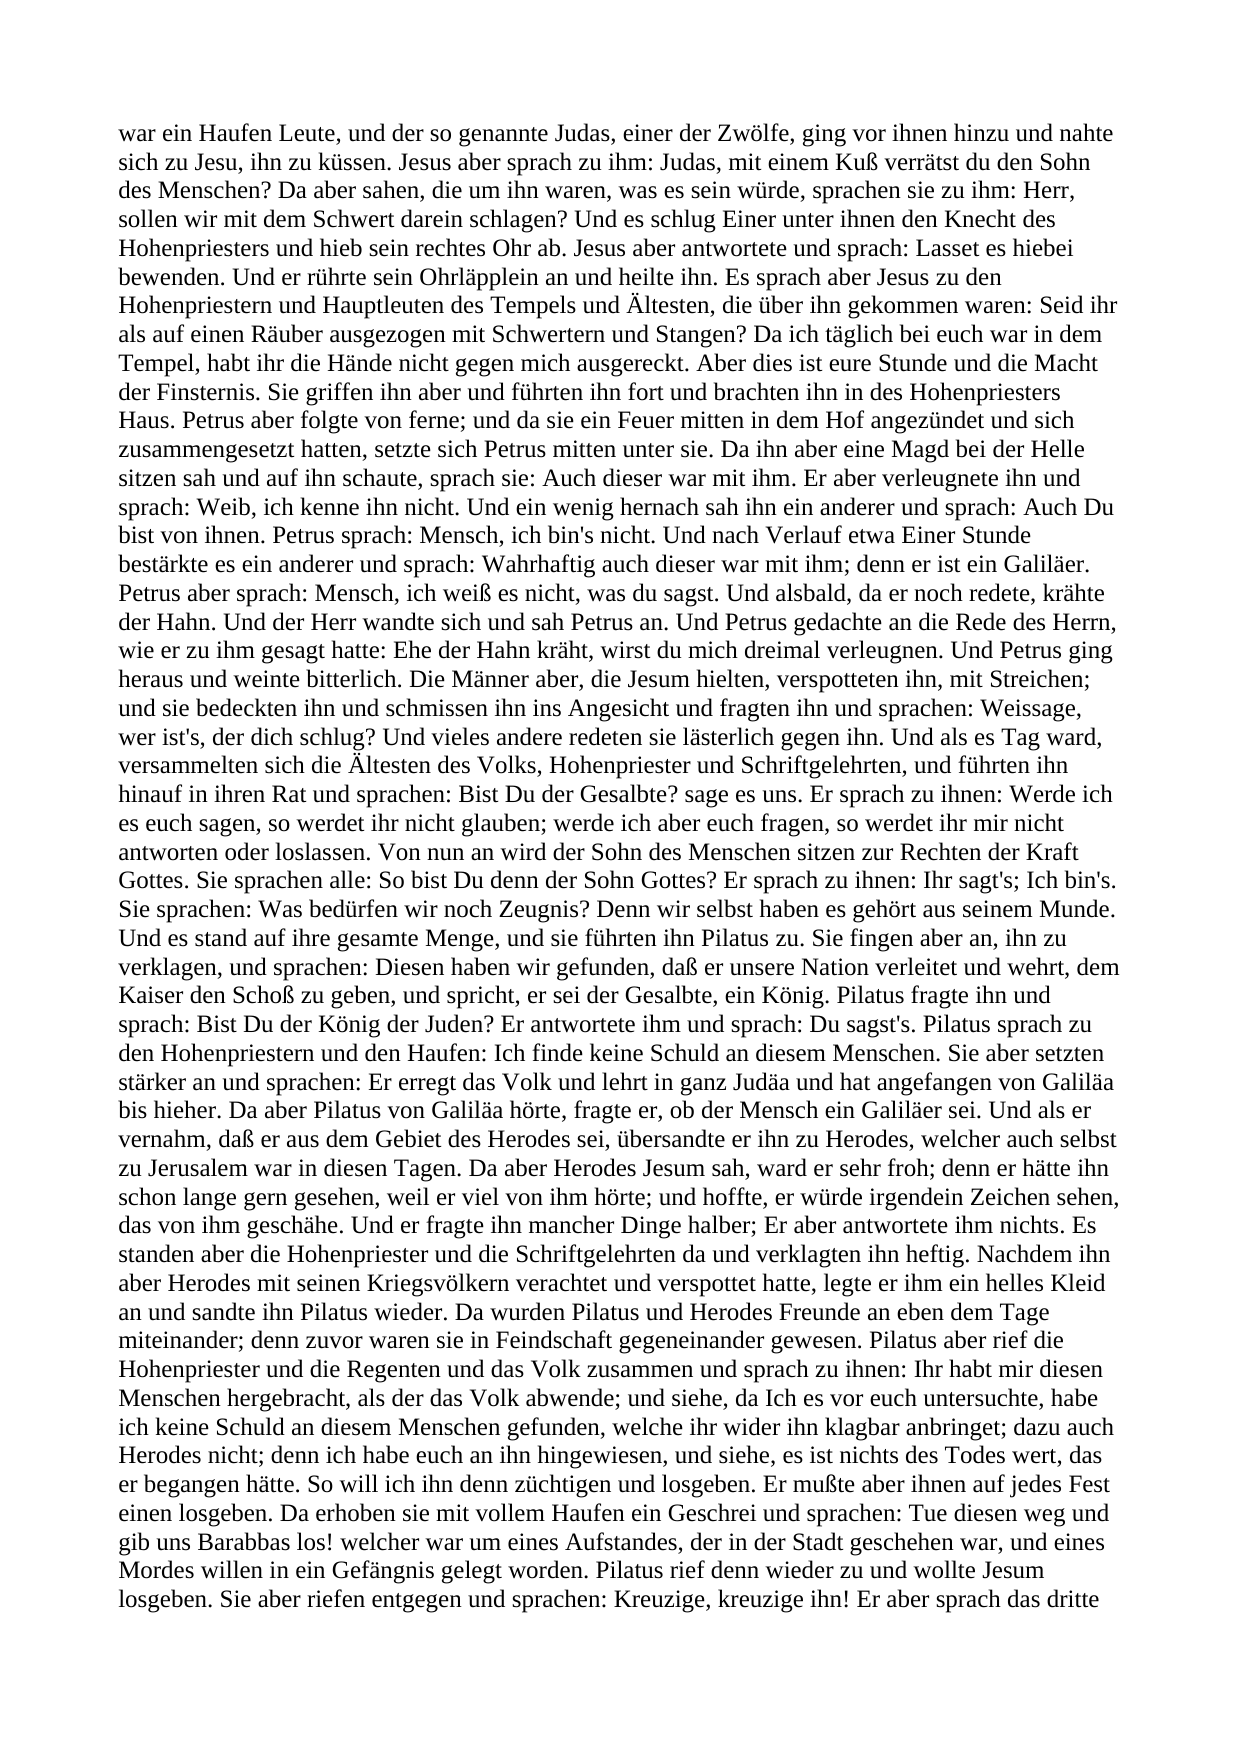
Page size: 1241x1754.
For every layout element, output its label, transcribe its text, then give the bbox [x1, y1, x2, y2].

text war ein Haufen Leute, und der so genannte Judas, einer der Zwölfe, ging vor ihnen hinzu und nahte sich zu Jesu, ihn zu küssen. Jesus aber sprach zu ihm: Judas, mit einem Kuß verrätst du den Sohn des Menschen? Da aber sahen, die um ihn waren, was es sein würde, sprachen sie zu ihm: Herr, sollen wir mit dem Schwert darein schlagen? Und es schlug Einer unter ihnen den Knecht des Hohenpriesters und hieb sein rechtes Ohr ab. Jesus aber antwortete und sprach: Lasset es hiebei bewenden. Und er rührte sein Ohrläpplein an und heilte ihn. Es sprach aber Jesus zu den Hohenpriestern und Hauptleuten des Tempels und Ältesten, die über ihn gekommen waren: Seid ihr als auf einen Räuber ausgezogen mit Schwertern und Stangen? Da ich täglich bei euch war in dem Tempel, habt ihr die Hände nicht gegen mich ausgereckt. Aber dies ist eure Stunde und die Macht der Finsternis. Sie griffen ihn aber und führten ihn fort und brachten ihn in des Hohenpriesters Haus. Petrus aber folgte von ferne; und da sie ein Feuer mitten in dem Hof angezündet und sich zusammengesetzt hatten, setzte sich Petrus mitten unter sie. Da ihn aber eine Magd bei der Helle sitzen sah und auf ihn schaute, sprach sie: Auch dieser war mit ihm. Er aber verleugnete ihn und sprach: Weib, ich kenne ihn nicht. Und ein wenig hernach sah ihn ein anderer und sprach: Auch Du bist von ihnen. Petrus sprach: Mensch, ich bin's nicht. Und nach Verlauf etwa Einer Stunde bestärkte es ein anderer und sprach: Wahrhaftig auch dieser war mit ihm; denn er ist ein Galiläer. Petrus aber sprach: Mensch, ich weiß es nicht, was du sagst. Und alsbald, da er noch redete, krähte der Hahn. Und der Herr wandte sich und sah Petrus an. Und Petrus gedachte an die Rede des Herrn, wie er zu ihm gesagt hatte: Ehe der Hahn kräht, wirst du mich dreimal verleugnen. Und Petrus ging heraus und weinte bitterlich. Die Männer aber, die Jesum hielten, verspotteten ihn, mit Streichen; und sie bedeckten ihn und schmissen ihn ins Angesicht und fragten ihn und sprachen: Weissage, wer ist's, der dich schlug? Und vieles andere redeten sie lästerlich gegen ihn. Und als es Tag ward, versammelten sich die Ältesten des Volks, Hohenpriester und Schriftgelehrten, und führten ihn hinauf in ihren Rat und sprachen: Bist Du der Gesalbte? sage es uns. Er sprach zu ihnen: Werde ich es euch sagen, so werdet ihr nicht glauben; werde ich aber euch fragen, so werdet ihr mir nicht antworten oder loslassen. Von nun an wird der Sohn des Menschen sitzen zur Rechten der Kraft Gottes. Sie sprachen alle: So bist Du denn der Sohn Gottes? Er sprach zu ihnen: Ihr sagt's; Ich bin's. Sie sprachen: Was bedürfen wir noch Zeugnis? Denn wir selbst haben es gehört aus seinem Munde. Und es stand auf ihre gesamte Menge, und sie führten ihn Pilatus zu. Sie fingen aber an, ihn zu verklagen, und sprachen: Diesen haben wir gefunden, daß er unsere Nation verleitet und wehrt, dem Kaiser den Schoß zu geben, und spricht, er sei der Gesalbte, ein König. Pilatus fragte ihn und sprach: Bist Du der König der Juden? Er antwortete ihm und sprach: Du sagst's. Pilatus sprach zu den Hohenpriestern und den Haufen: Ich finde keine Schuld an diesem Menschen. Sie aber setzten stärker an und sprachen: Er erregt das Volk und lehrt in ganz Judäa und hat angefangen von Galiläa bis hieher. Da aber Pilatus von Galiläa hörte, fragte er, ob der Mensch ein Galiläer sei. Und als er vernahm, daß er aus dem Gebiet des Herodes sei, übersandte er ihn zu Herodes, welcher auch selbst zu Jerusalem war in diesen Tagen. Da aber Herodes Jesum sah, ward er sehr froh; denn er hätte ihn schon lange gern gesehen, weil er viel von ihm hörte; und hoffte, er würde irgendein Zeichen sehen, das von ihm geschähe. Und er fragte ihn mancher Dinge halber; Er aber antwortete ihm nichts. Es standen aber die Hohenpriester und die Schriftgelehrten da und verklagten ihn heftig. Nachdem ihn aber Herodes mit seinen Kriegsvölkern verachtet und verspottet hatte, legte er ihm ein helles Kleid an und sandte ihn Pilatus wieder. Da wurden Pilatus und Herodes Freunde an eben dem Tage miteinander; denn zuvor waren sie in Feindschaft gegeneinander gewesen. Pilatus aber rief die Hohenpriester und die Regenten und das Volk zusammen und sprach zu ihnen: Ihr habt mir diesen Menschen hergebracht, als der das Volk abwende; und siehe, da Ich es vor euch untersuchte, habe ich keine Schuld an diesem Menschen gefunden, welche ihr wider ihn klagbar anbringet; dazu auch Herodes nicht; denn ich habe euch an ihn hingewiesen, und siehe, es ist nichts des Todes wert, das er begangen hätte. So will ich ihn denn züchtigen und losgeben. Er mußte aber ihnen auf jedes Fest einen losgeben. Da erhoben sie mit vollem Haufen ein Geschrei und sprachen: Tue diesen weg und gib uns Barabbas los! welcher war um eines Aufstandes, der in der Stadt geschehen war, und eines Mordes willen in ein Gefängnis gelegt worden. Pilatus rief denn wieder zu und wollte Jesum losgeben. Sie aber riefen entgegen und sprachen: Kreuzige, kreuzige ihn! Er aber sprach das dritte [118, 118, 1122, 1613]
